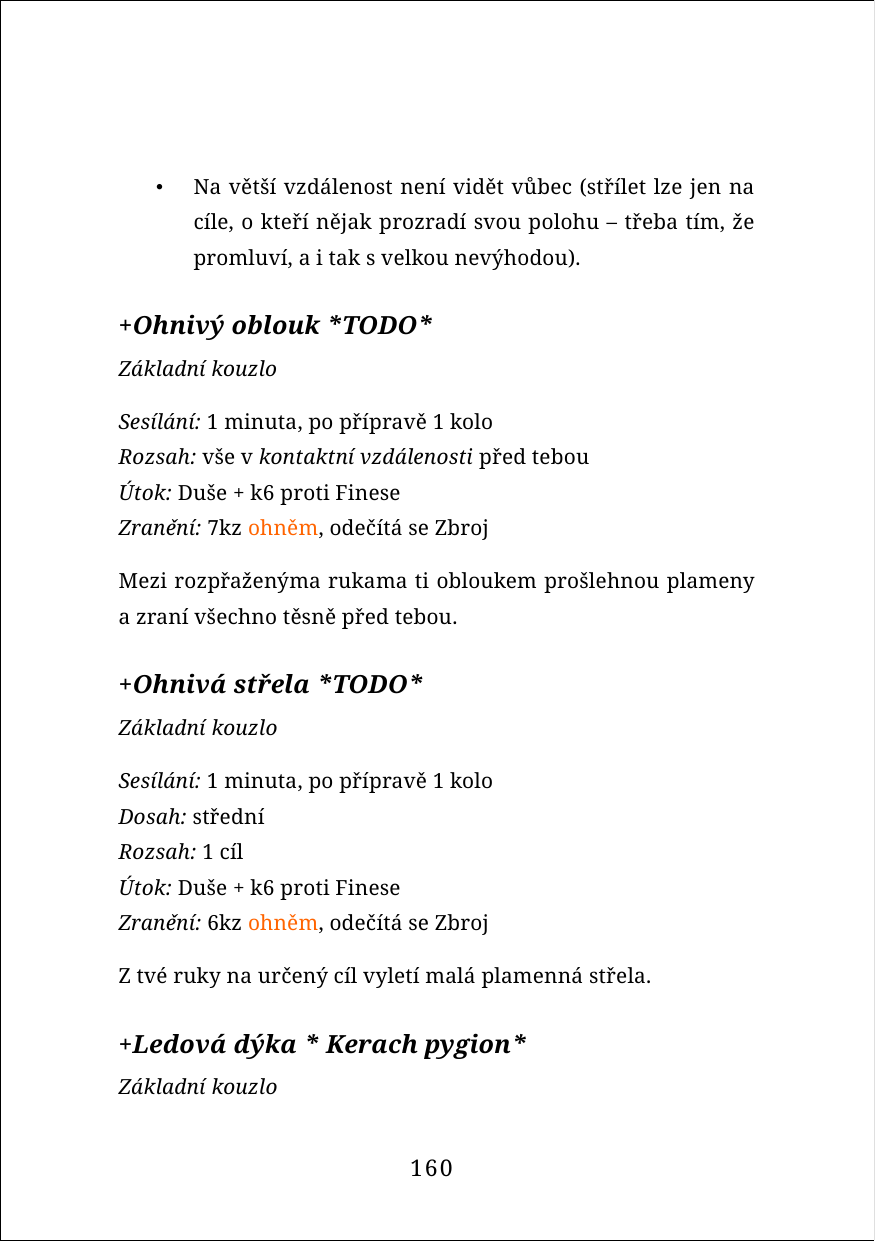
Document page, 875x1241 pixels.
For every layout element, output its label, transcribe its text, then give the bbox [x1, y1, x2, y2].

text Sesílání: 1 minuta, po přípravě 1 kolo Rozsah: vše v kontaktní vzdálenosti před tebou Útok: Duše + k6 proti Finese Zranění: 7kz ohněm, odečítá se Zbroj [118, 407, 756, 542]
text Základní kouzlo [118, 1072, 756, 1101]
list Na větší vzdálenost není vidět vůbec (střílet lze jen na cíle, o kteří nějak prozradí svou polohu – třeba tím, že promluví, a i tak s velkou nevýhodou). [156, 172, 756, 271]
text Z tvé ruky na určený cíl vyletí malá plamenná střela. [118, 962, 756, 990]
text Sesílání: 1 minuta, po přípravě 1 kolo Dosah: střední Rozsah: 1 cíl Útok: Duše + k6 proti Finese Zranění: 6kz ohněm, odečítá se Zbroj [118, 766, 756, 937]
subtitle +Ohnivá střela *TODO* [118, 667, 756, 701]
text Základní kouzlo [118, 354, 756, 382]
subtitle +Ohnivý oblouk *TODO* [118, 308, 756, 342]
text Mezi rozpřaženýma rukama ti obloukem prošlehnou plameny a zraní všechno těsně před tebou. [118, 567, 756, 631]
subtitle +Ledová dýka * Kerach pygion* [118, 1027, 756, 1061]
text Základní kouzlo [118, 713, 756, 741]
